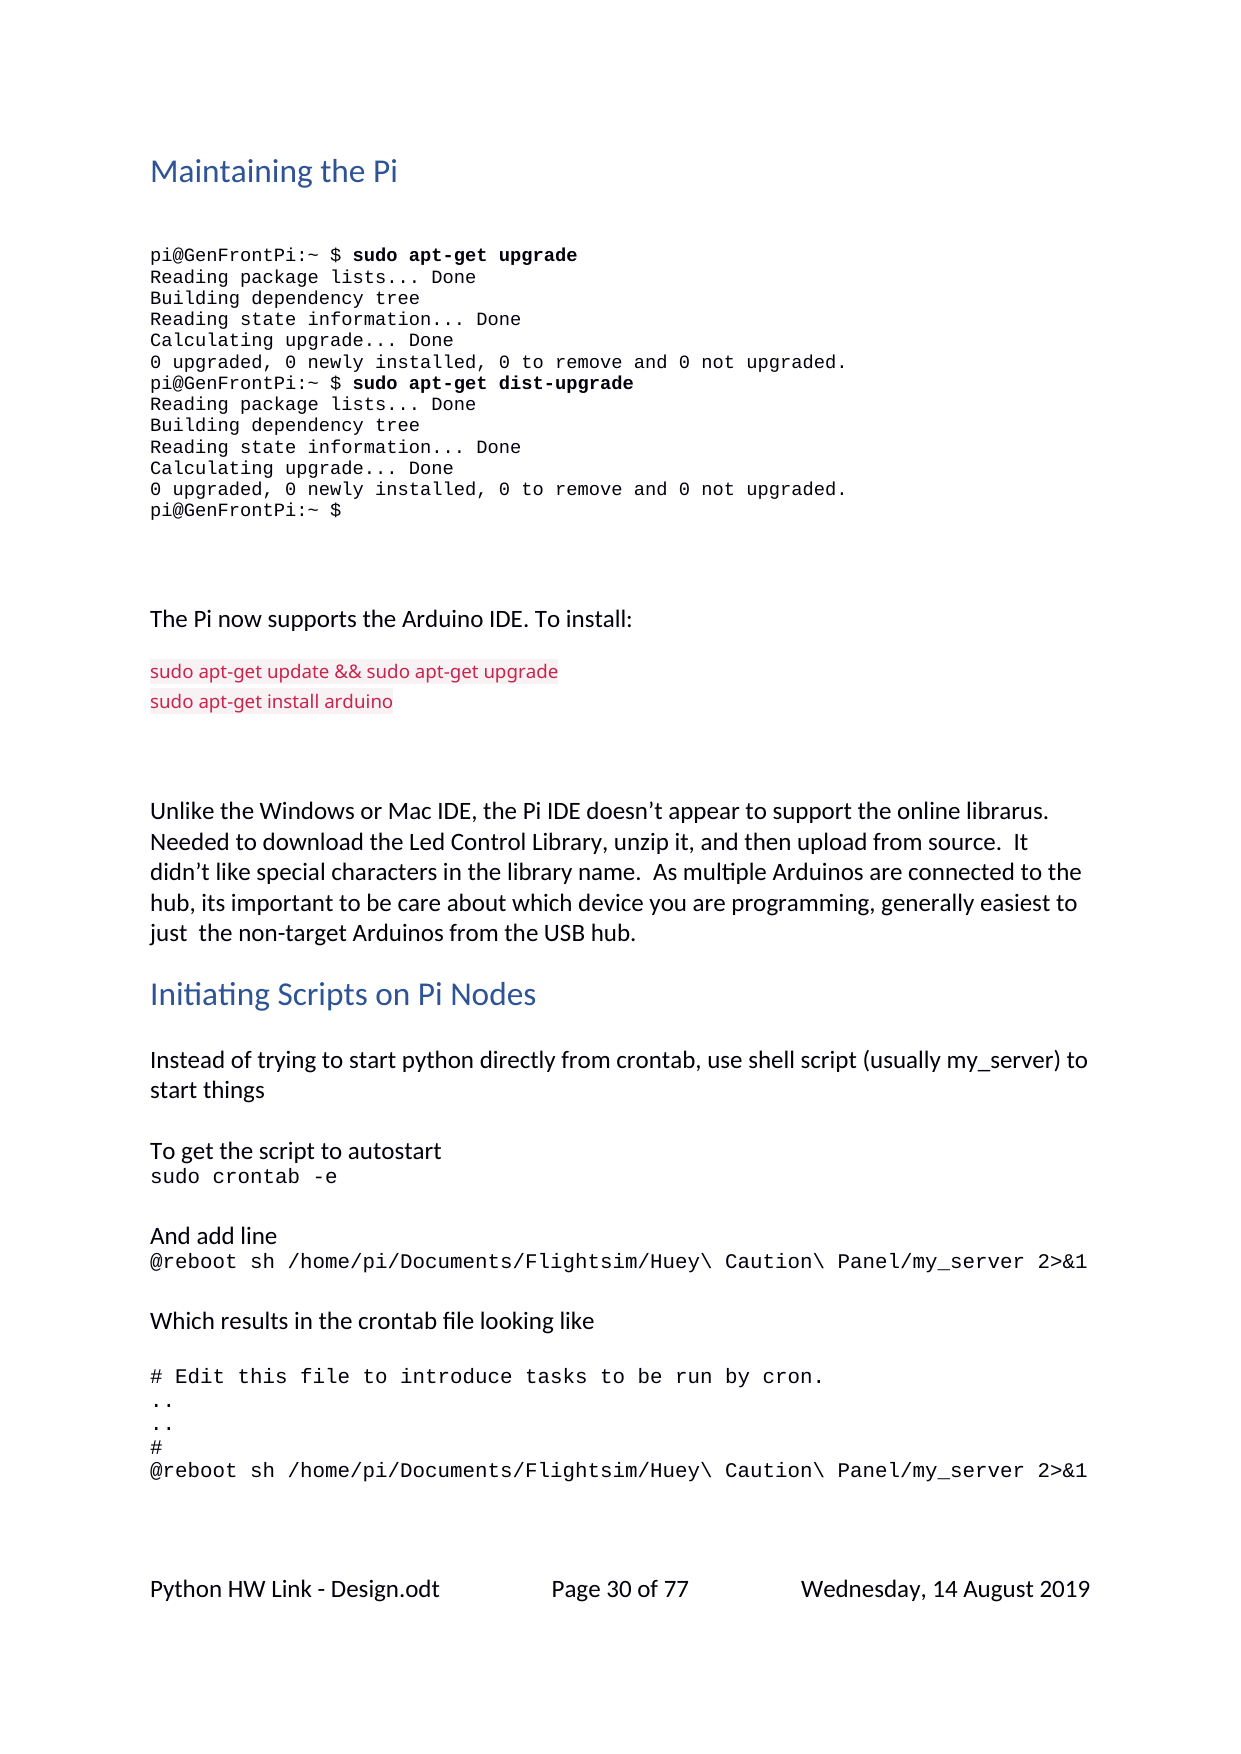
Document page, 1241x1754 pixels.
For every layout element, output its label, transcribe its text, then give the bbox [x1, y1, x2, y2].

text Unlike the Windows or Mac IDE, the Pi IDE doesn’t appear to support the online librarus. Needed to download the Led Control Library, unzip it, and then upload from source. It didn’t like special characters in the library name. As multiple Arduinos are connected to the hub, its important to be care about which device you are programming, generally easiest to just the non-target Arduinos from the USB hub. [150, 795, 1090, 948]
text Reading package lists... Done [150, 267, 1090, 289]
text Which results in the crontab file looking like [150, 1305, 1090, 1335]
text pi@GenFrontPi:~ $ sudo apt-get dist-upgrade [150, 374, 1090, 395]
text The Pi now supports the Arduino IDE. To install: [150, 603, 1090, 633]
text Building dependency tree [150, 416, 1090, 437]
text Building dependency tree [150, 289, 1090, 310]
text .. [150, 1413, 1090, 1437]
text sudo apt-get update && sudo apt-get upgrade sudo apt-get install arduino [150, 658, 1090, 714]
text Reading state information... Done [150, 437, 1090, 459]
text Reading state information... Done [150, 310, 1090, 331]
text Calculating upgrade... Done [150, 459, 1090, 480]
text .. [150, 1389, 1090, 1413]
subtitle Maintaining the Pi [150, 150, 1090, 191]
text To get the script to autostart [150, 1136, 1090, 1166]
text start things [150, 1074, 1090, 1105]
text 0 upgraded, 0 newly installed, 0 to remove and 0 not upgraded. [150, 480, 1090, 501]
text # [150, 1437, 1090, 1461]
text @reboot sh /home/pi/Documents/Flightsim/Huey\ Caution\ Panel/my_server 2>&1 [150, 1461, 1090, 1484]
text sudo crontab -e [150, 1166, 1090, 1190]
subtitle Initiating Scripts on Pi Nodes [150, 973, 1090, 1013]
text Reading package lists... Done [150, 395, 1090, 416]
text # Edit this file to introduce tasks to be run by cron. [150, 1366, 1090, 1389]
text 0 upgraded, 0 newly installed, 0 to remove and 0 not upgraded. [150, 352, 1090, 374]
text pi@GenFrontPi:~ $ sudo apt-get upgrade [150, 246, 1090, 267]
text And add line [150, 1220, 1090, 1251]
text Calculating upgrade... Done [150, 331, 1090, 352]
text Instead of trying to start python directly from crontab, use shell script (usually my_server) to [150, 1044, 1090, 1074]
text pi@GenFrontPi:~ $ [150, 501, 1090, 522]
text @reboot sh /home/pi/Documents/Flightsim/Huey\ Caution\ Panel/my_server 2>&1 [150, 1251, 1090, 1274]
